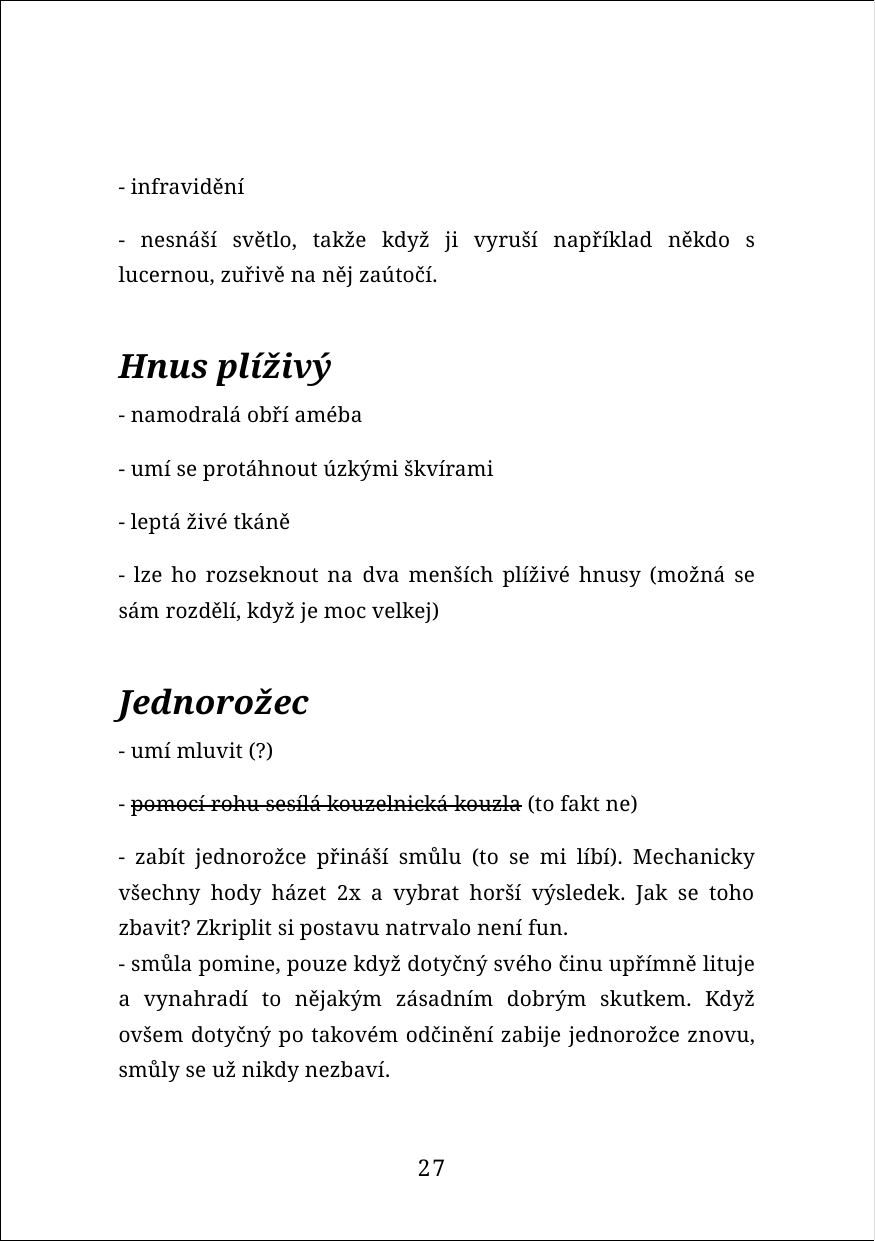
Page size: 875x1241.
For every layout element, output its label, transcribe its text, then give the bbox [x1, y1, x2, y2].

text - umí mluvit (?) [118, 736, 756, 764]
text - nesnáší světlo, takže když ji vyruší například někdo s lucernou, zuřivě na něj zaútočí. [118, 225, 756, 289]
text - umí se protáhnout úzkými škvírami [118, 454, 756, 482]
text - pomocí rohu sesílá kouzelnická kouzla (to fakt ne) [118, 789, 756, 817]
text - lze ho rozseknout na dva menších plíživé hnusy (možná se sám rozdělí, když je moc velkej) [118, 560, 756, 624]
subtitle Hnus plíživý [118, 343, 756, 389]
subtitle Jednorožec [118, 678, 756, 724]
text - namodralá obří améba [118, 401, 756, 429]
text - zabít jednorožce přináší smůlu (to se mi líbí). Mechanicky všechny hody házet 2x a vybrat horší výsledek. Jak se toho zbavit? Zkriplit si postavu natrvalo není fun. - smůla pomine, pouze když dotyčný svého činu upřímně lituje a vynahradí to nějakým zásadním dobrým skutkem. Když ovšem dotyčný po takovém odčinění zabije jednorožce znovu, smůly se už nikdy nezbaví. [118, 842, 756, 1084]
text - infravidění [118, 172, 756, 200]
text - leptá živé tkáně [118, 507, 756, 535]
